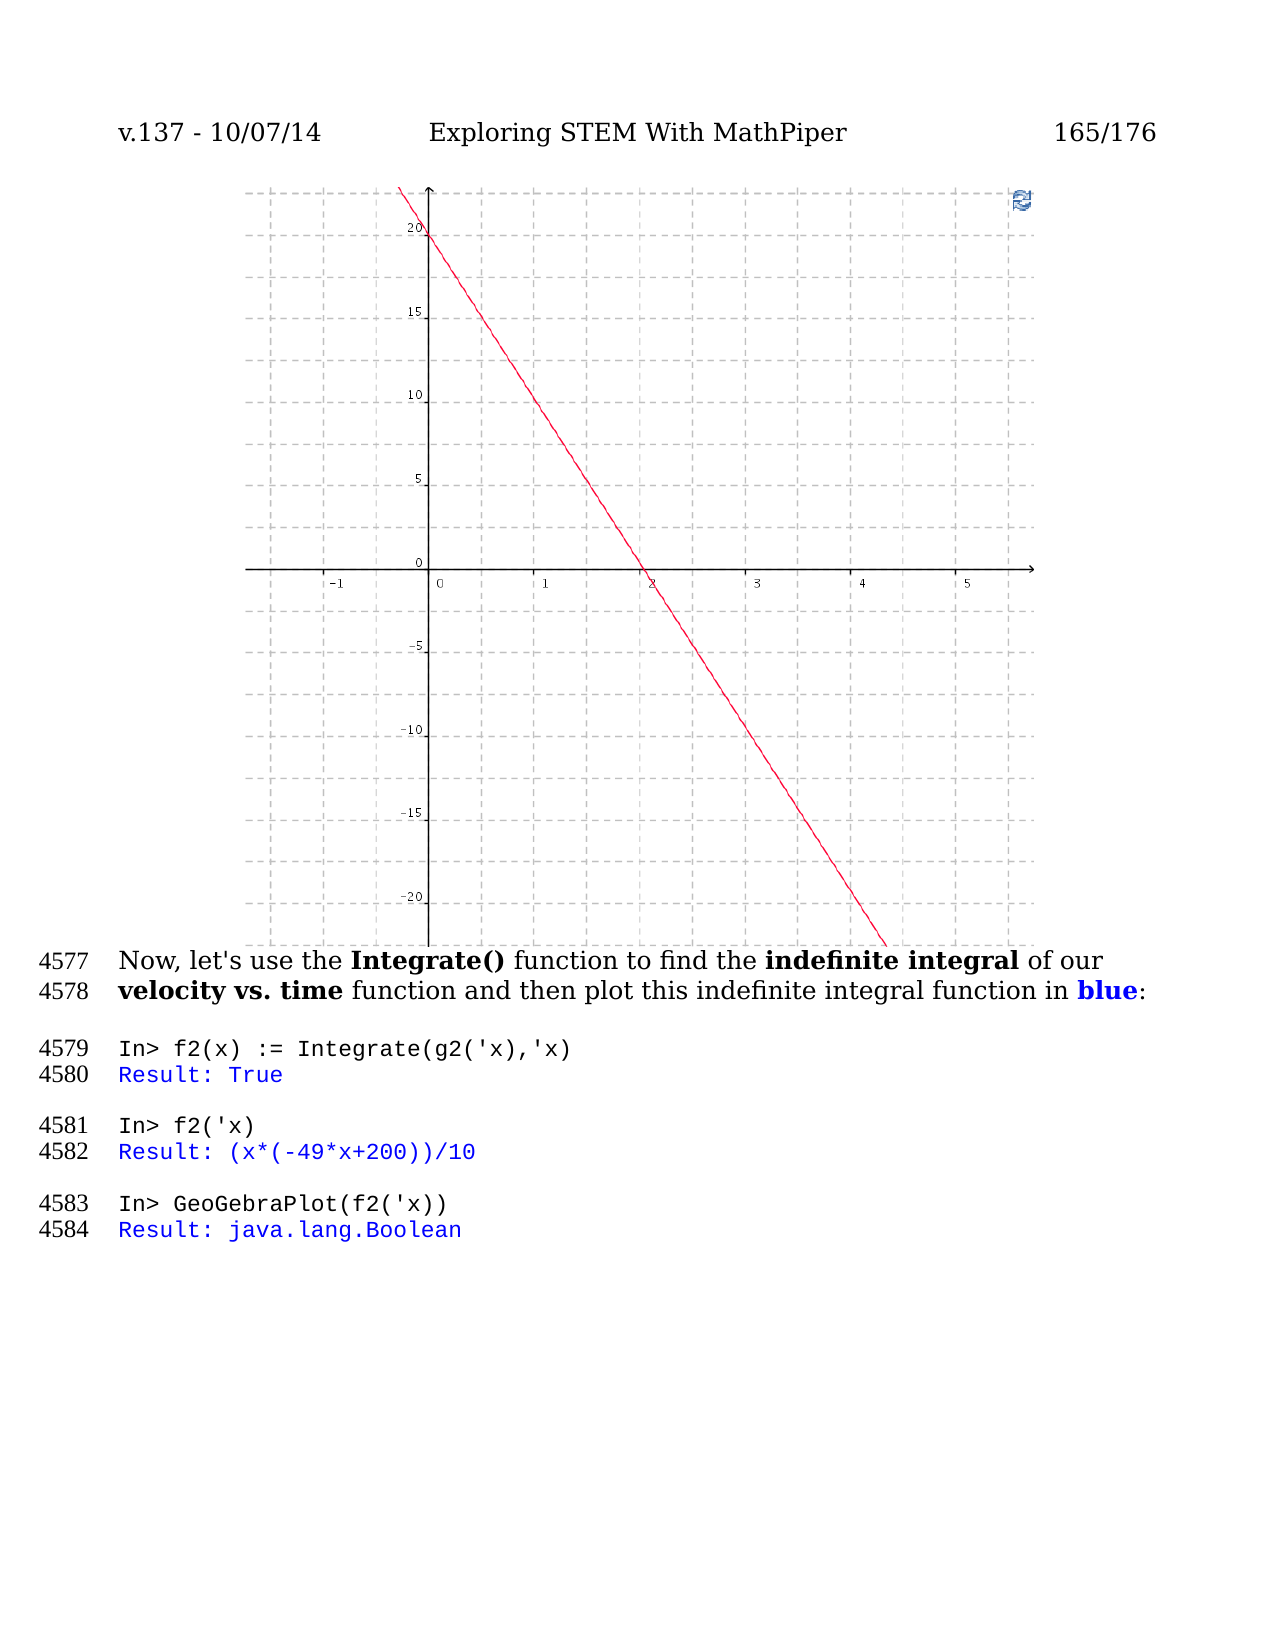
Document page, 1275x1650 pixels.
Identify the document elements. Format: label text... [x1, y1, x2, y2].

text In> f2(x) := Integrate(g2('x),'x) [118, 1037, 1157, 1063]
picture [245, 187, 1034, 947]
text Result: java.lang.Boolean [118, 1218, 1157, 1244]
text Now, let's use the Integrate() function to find the indefinite integral of our velocity vs. time function and then plot this indefinite integral function in blue: [118, 882, 1157, 1005]
text Result: (x*(-49*x+200))/10 [118, 1141, 1157, 1167]
text In> GeoGebraPlot(f2('x)) [118, 1193, 1157, 1218]
text Result: True [118, 1063, 1157, 1089]
text In> f2('x) [118, 1115, 1157, 1141]
